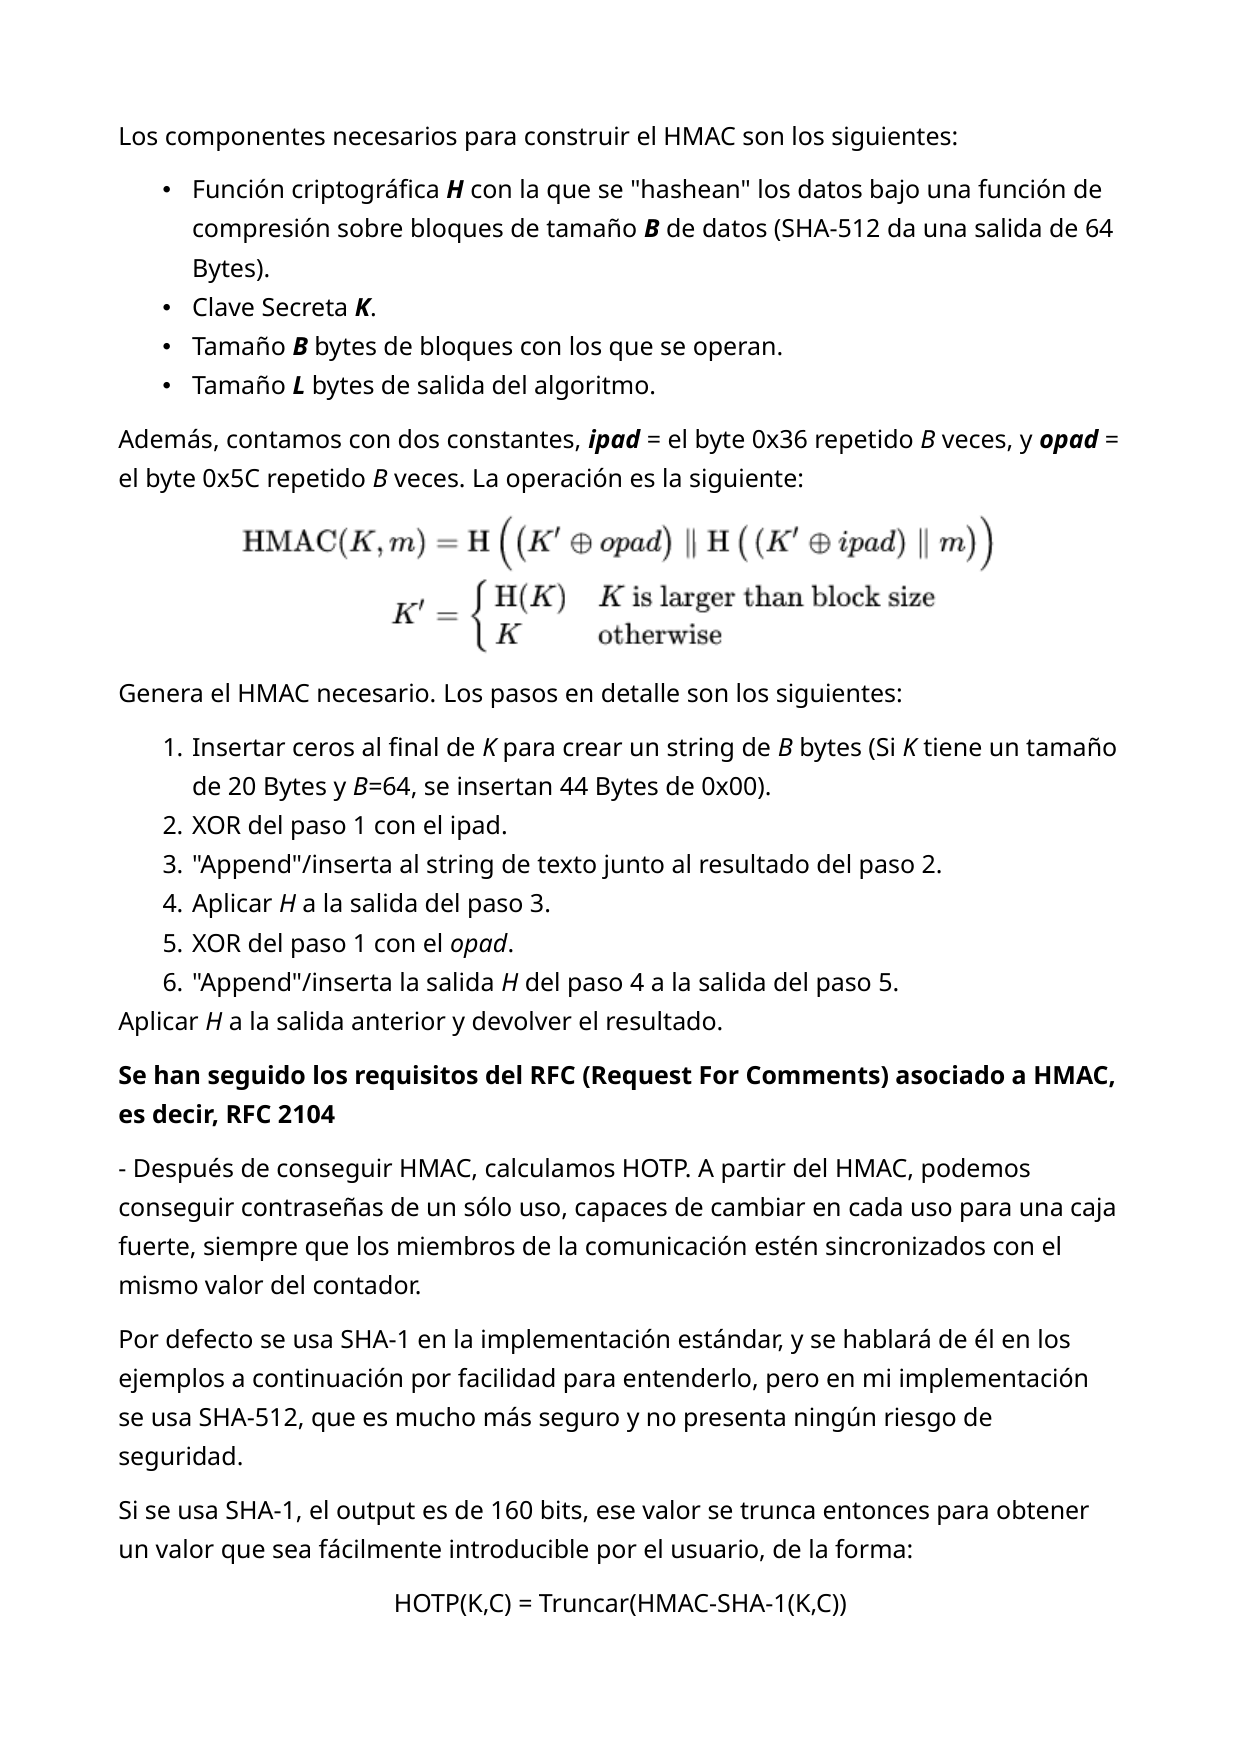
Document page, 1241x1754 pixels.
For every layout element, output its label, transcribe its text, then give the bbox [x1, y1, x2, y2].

list "Append"/inserta la salida H del paso 4 a la salida del paso 5. [162, 964, 1122, 998]
text Se han seguido los requisitos del RFC (Request For Comments) asociado a HMAC, es decir, RFC 2104 [118, 1057, 1122, 1131]
list Insertar ceros al final de K para crear un string de B bytes (Si K tiene un tamaño de 20 Bytes y B=64, se insertan 44 Bytes de 0x00). [162, 729, 1122, 803]
picture [238, 514, 1003, 655]
text - Después de conseguir HMAC, calculamos HOTP. A partir del HMAC, podemos conseguir contraseñas de un sólo uso, capaces de cambiar en cada uso para una caja fuerte, siempre que los miembros de la comunicación estén sincronizados con el mismo valor del contador. [118, 1150, 1122, 1302]
list Tamaño B bytes de bloques con los que se operan. [162, 328, 1122, 363]
list Clave Secreta K. [162, 289, 1122, 323]
list XOR del paso 1 con el opad. [162, 925, 1122, 959]
list Tamaño L bytes de salida del algoritmo. [162, 368, 1122, 402]
text Además, contamos con dos constantes, ipad = el byte 0x36 repetido B veces, y opad = el byte 0x5C repetido B veces. La operación es la siguiente: [118, 421, 1122, 495]
text Los componentes necesarios para construir el HMAC son los siguientes: [118, 118, 1122, 152]
text Por defecto se usa SHA-1 en la implementación estándar, y se hablará de él en los ejemplos a continuación por facilidad para entenderlo, pero en mi implementación se usa SHA-512, que es mucho más seguro y no presenta ningún riesgo de seguridad. [118, 1321, 1122, 1473]
text Genera el HMAC necesario. Los pasos en detalle son los siguientes: [118, 676, 1122, 710]
list XOR del paso 1 con el ipad. [162, 808, 1122, 842]
list Aplicar H a la salida del paso 3. [162, 886, 1122, 920]
list "Append"/inserta al string de texto junto al resultado del paso 2. [162, 847, 1122, 881]
list Función criptográfica H con la que se "hashean" los datos bajo una función de compresión sobre bloques de tamaño B de datos (SHA-512 da una salida de 64 Bytes). [162, 172, 1122, 284]
text Si se usa SHA-1, el output es de 160 bits, ese valor se trunca entonces para obtener un valor que sea fácilmente introducible por el usuario, de la forma: [118, 1493, 1122, 1566]
text HOTP(K,C) = Truncar(HMAC-SHA-1(K,C)) [118, 1586, 1122, 1620]
text Aplicar H a la salida anterior y devolver el resultado. [118, 1003, 1122, 1038]
